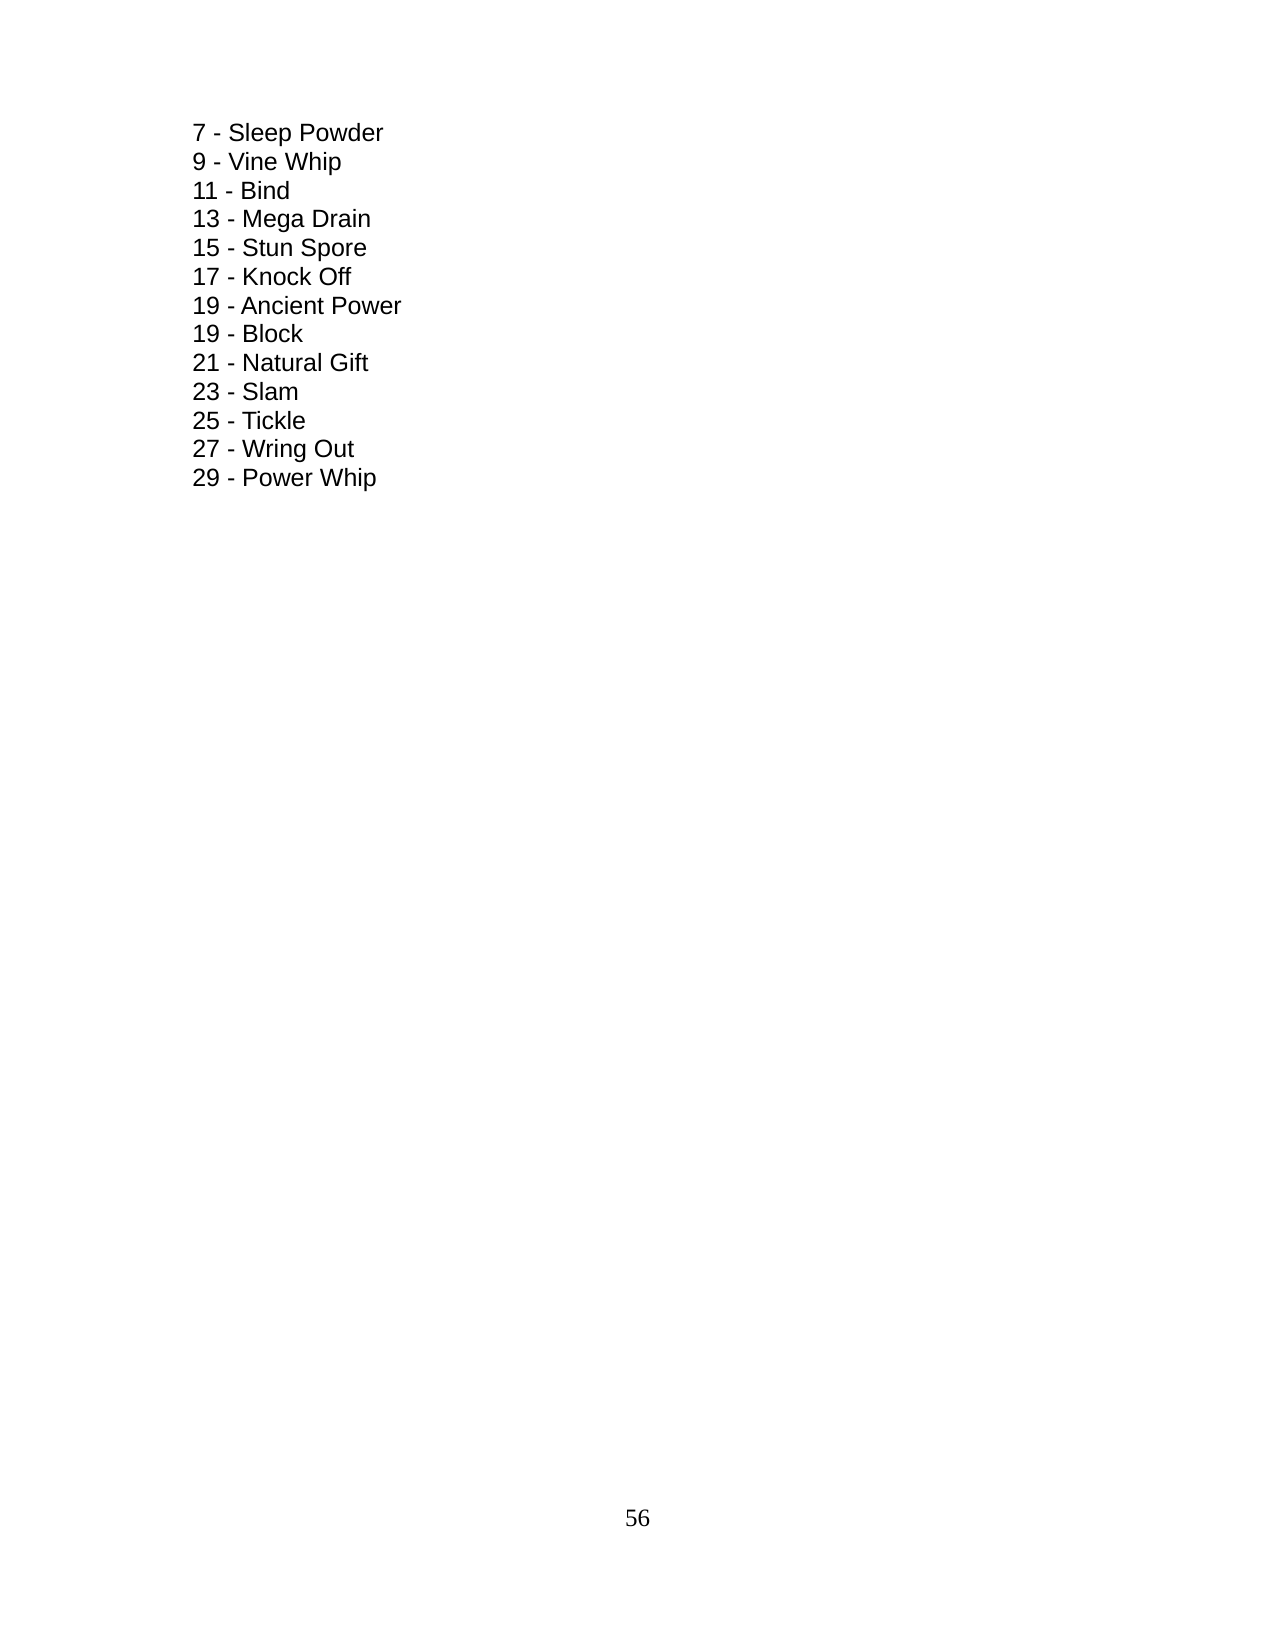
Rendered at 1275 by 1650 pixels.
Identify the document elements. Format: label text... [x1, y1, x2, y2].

text 13 - Mega Drain [118, 204, 1157, 233]
text 7 - Sleep Powder [118, 118, 1157, 147]
text 29 - Power Whip [118, 463, 1157, 492]
text 17 - Knock Off [118, 262, 1157, 291]
text 21 - Natural Gift [118, 348, 1157, 377]
text 25 - Tickle [118, 406, 1157, 434]
text 27 - Wring Out [118, 434, 1157, 463]
text 9 - Vine Whip 11 - Bind [118, 147, 1157, 204]
text 15 - Stun Spore [118, 233, 1157, 262]
text 19 - Block [118, 319, 1157, 348]
text 23 - Slam [118, 377, 1157, 406]
text 19 - Ancient Power [118, 291, 1157, 319]
